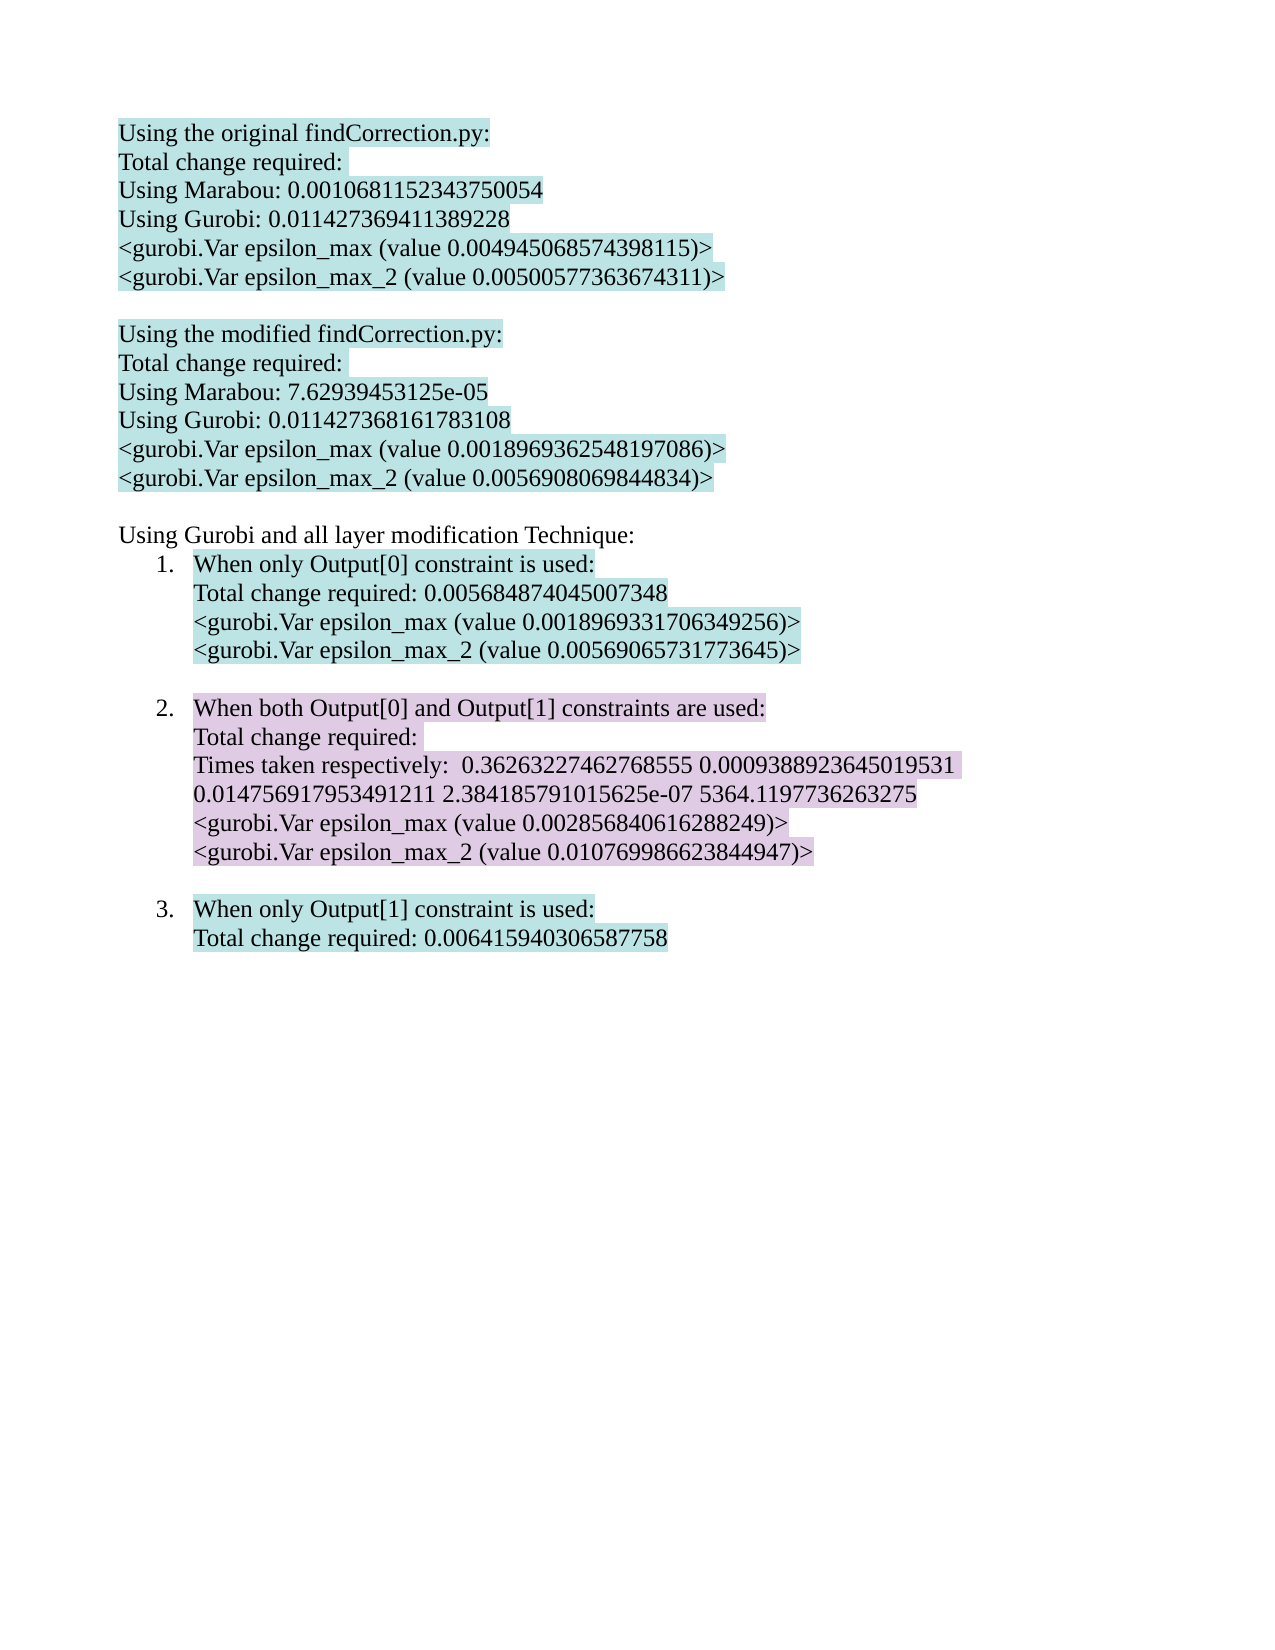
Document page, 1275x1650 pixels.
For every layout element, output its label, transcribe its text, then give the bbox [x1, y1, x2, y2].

text Using Marabou: 0.0010681152343750054 [118, 176, 1157, 204]
text Using the original findCorrection.py: [118, 118, 1157, 147]
list When both Output[0] and Output[1] constraints are used: [156, 693, 1157, 722]
text Total change required: [118, 348, 1157, 377]
list Times taken respectively: 0.36263227462768555 0.0009388923645019531 0.014756917953491211 2.384185791015625e-07 5364.1197736263275 [156, 751, 1157, 808]
list Total change required: 0.006415940306587758 [156, 923, 1157, 952]
text <gurobi.Var epsilon_max (value 0.0018969362548197086)> [118, 434, 1157, 463]
list <gurobi.Var epsilon_max_2 (value 0.010769986623844947)> [156, 837, 1157, 866]
list <gurobi.Var epsilon_max (value 0.002856840616288249)> [156, 808, 1157, 837]
list When only Output[0] constraint is used: [156, 549, 1157, 578]
list Total change required: [156, 722, 1157, 751]
text Using the modified findCorrection.py: [118, 319, 1157, 348]
text <gurobi.Var epsilon_max (value 0.004945068574398115)> [118, 233, 1157, 262]
text Using Marabou: 7.62939453125e-05 [118, 377, 1157, 406]
text Using Gurobi and all layer modification Technique: [118, 521, 1157, 549]
list <gurobi.Var epsilon_max_2 (value 0.00569065731773645)> [156, 636, 1157, 664]
list Total change required: 0.005684874045007348 <gurobi.Var epsilon_max (value 0.0018969331706349256)> [156, 578, 1157, 636]
text Using Gurobi: 0.011427368161783108 [118, 406, 1157, 434]
text Total change required: [118, 147, 1157, 176]
list When only Output[1] constraint is used: [156, 894, 1157, 923]
text Using Gurobi: 0.011427369411389228 [118, 204, 1157, 233]
text <gurobi.Var epsilon_max_2 (value 0.00500577363674311)> [118, 262, 1157, 291]
text <gurobi.Var epsilon_max_2 (value 0.0056908069844834)> [118, 463, 1157, 492]
